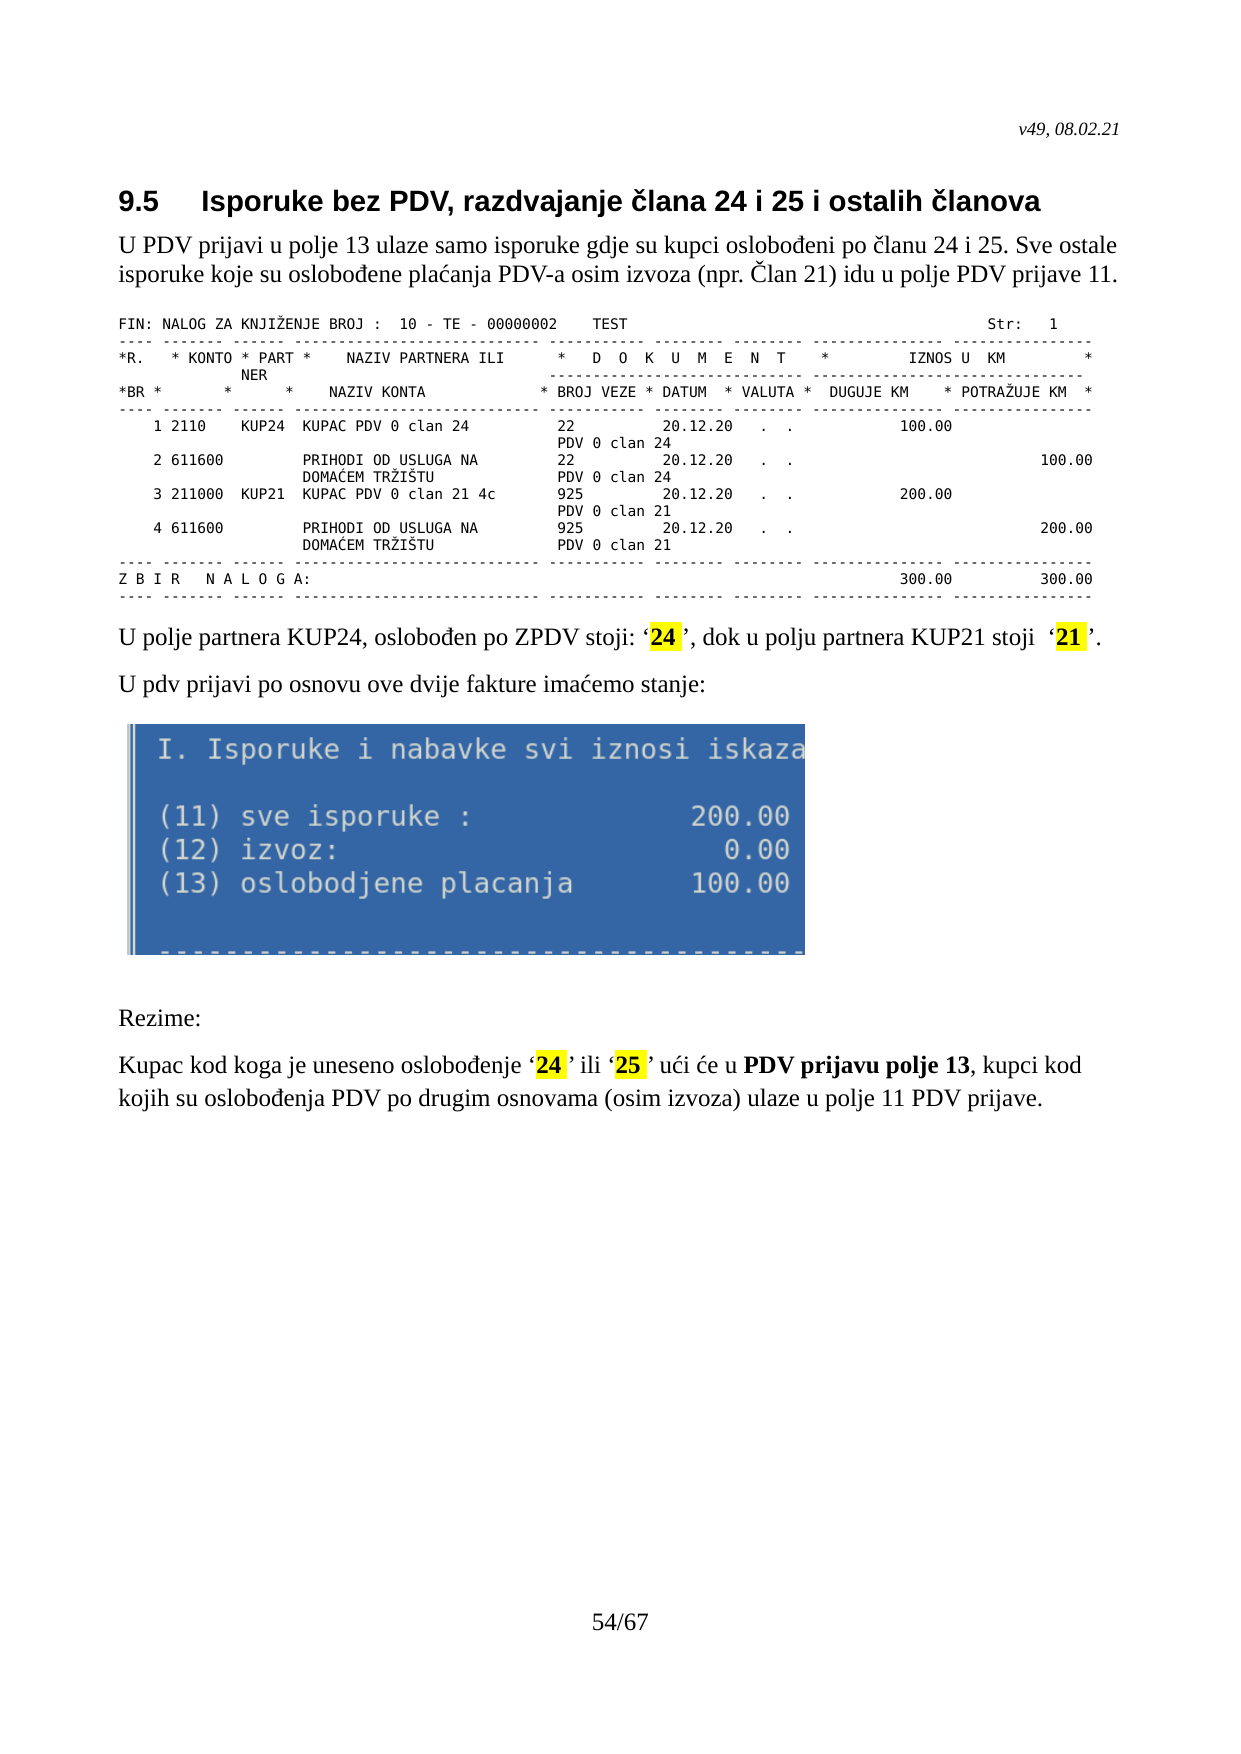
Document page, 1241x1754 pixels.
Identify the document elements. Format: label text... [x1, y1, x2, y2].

text *R. * KONTO * PART * NAZIV PARTNERA ILI * D O K U M E N T * IZNOS U KM * [118, 350, 1122, 367]
text PDV 0 clan 24 [118, 435, 1122, 452]
text *BR * * * NAZIV KONTA * BROJ VEZE * DATUM * VALUTA * DUGUJE KM * POTRAŽUJE KM * [118, 384, 1122, 401]
text ---- ------- ------ ---------------------------- ----------- -------- -------- --------------- ---------------- [118, 554, 1122, 571]
text DOMAĆEM TRŽIŠTU PDV 0 clan 21 [118, 537, 1122, 554]
picture [127, 724, 805, 955]
text ---- ------- ------ ---------------------------- ----------- -------- -------- --------------- ---------------- [118, 401, 1122, 418]
text U polje partnera KUP24, oslobođen po ZPDV stoji: ‘24 ’, dok u polju partnera KUP21 stoji ‘21 ’. [118, 622, 1122, 651]
text ---- ------- ------ ---------------------------- ----------- -------- -------- --------------- ---------------- [118, 588, 1122, 605]
text FIN: NALOG ZA KNJIŽENJE BROJ : 10 - TE - 00000002 TEST Str: 1 [118, 316, 1122, 333]
text 2 611600 PRIHODI OD USLUGA NA 22 20.12.20 . . 100.00 [118, 452, 1122, 469]
subtitle Isporuke bez PDV, razdvajanje člana 24 i 25 i ostalih članova [118, 184, 1122, 217]
text 3 211000 KUP21 KUPAC PDV 0 clan 21 4c 925 20.12.20 . . 200.00 [118, 486, 1122, 503]
text NER ----------------------------- ------------------------------- [118, 367, 1122, 384]
text ---- ------- ------ ---------------------------- ----------- -------- -------- --------------- ---------------- [118, 333, 1122, 350]
text 4 611600 PRIHODI OD USLUGA NA 925 20.12.20 . . 200.00 [118, 520, 1122, 537]
text U PDV prijavi u polje 13 ulaze samo isporuke gdje su kupci oslobođeni po članu 24 i 25. Sve ostale isporuke koje su oslobođene plaćanja PDV-a osim izvoza (npr. Član 21) idu u polje PDV prijave 11. [118, 230, 1122, 287]
text DOMAĆEM TRŽIŠTU PDV 0 clan 24 [118, 469, 1122, 486]
text 1 2110 KUP24 KUPAC PDV 0 clan 24 22 20.12.20 . . 100.00 [118, 418, 1122, 435]
text Z B I R N A L O G A: 300.00 300.00 [118, 571, 1122, 588]
text Kupac kod koga je uneseno oslobođenje ‘24 ’ ili ‘25 ’ ući će u PDV prijavu polje 13, kupci kod kojih su oslobođenja PDV po drugim osnovama (osim izvoza) ulaze u polje 11 PDV prijave. [118, 1050, 1122, 1112]
text U pdv prijavi po osnovu ove dvije fakture imaćemo stanje: [118, 669, 1122, 698]
text PDV 0 clan 21 [118, 503, 1122, 520]
text Rezime: [118, 1003, 1122, 1031]
